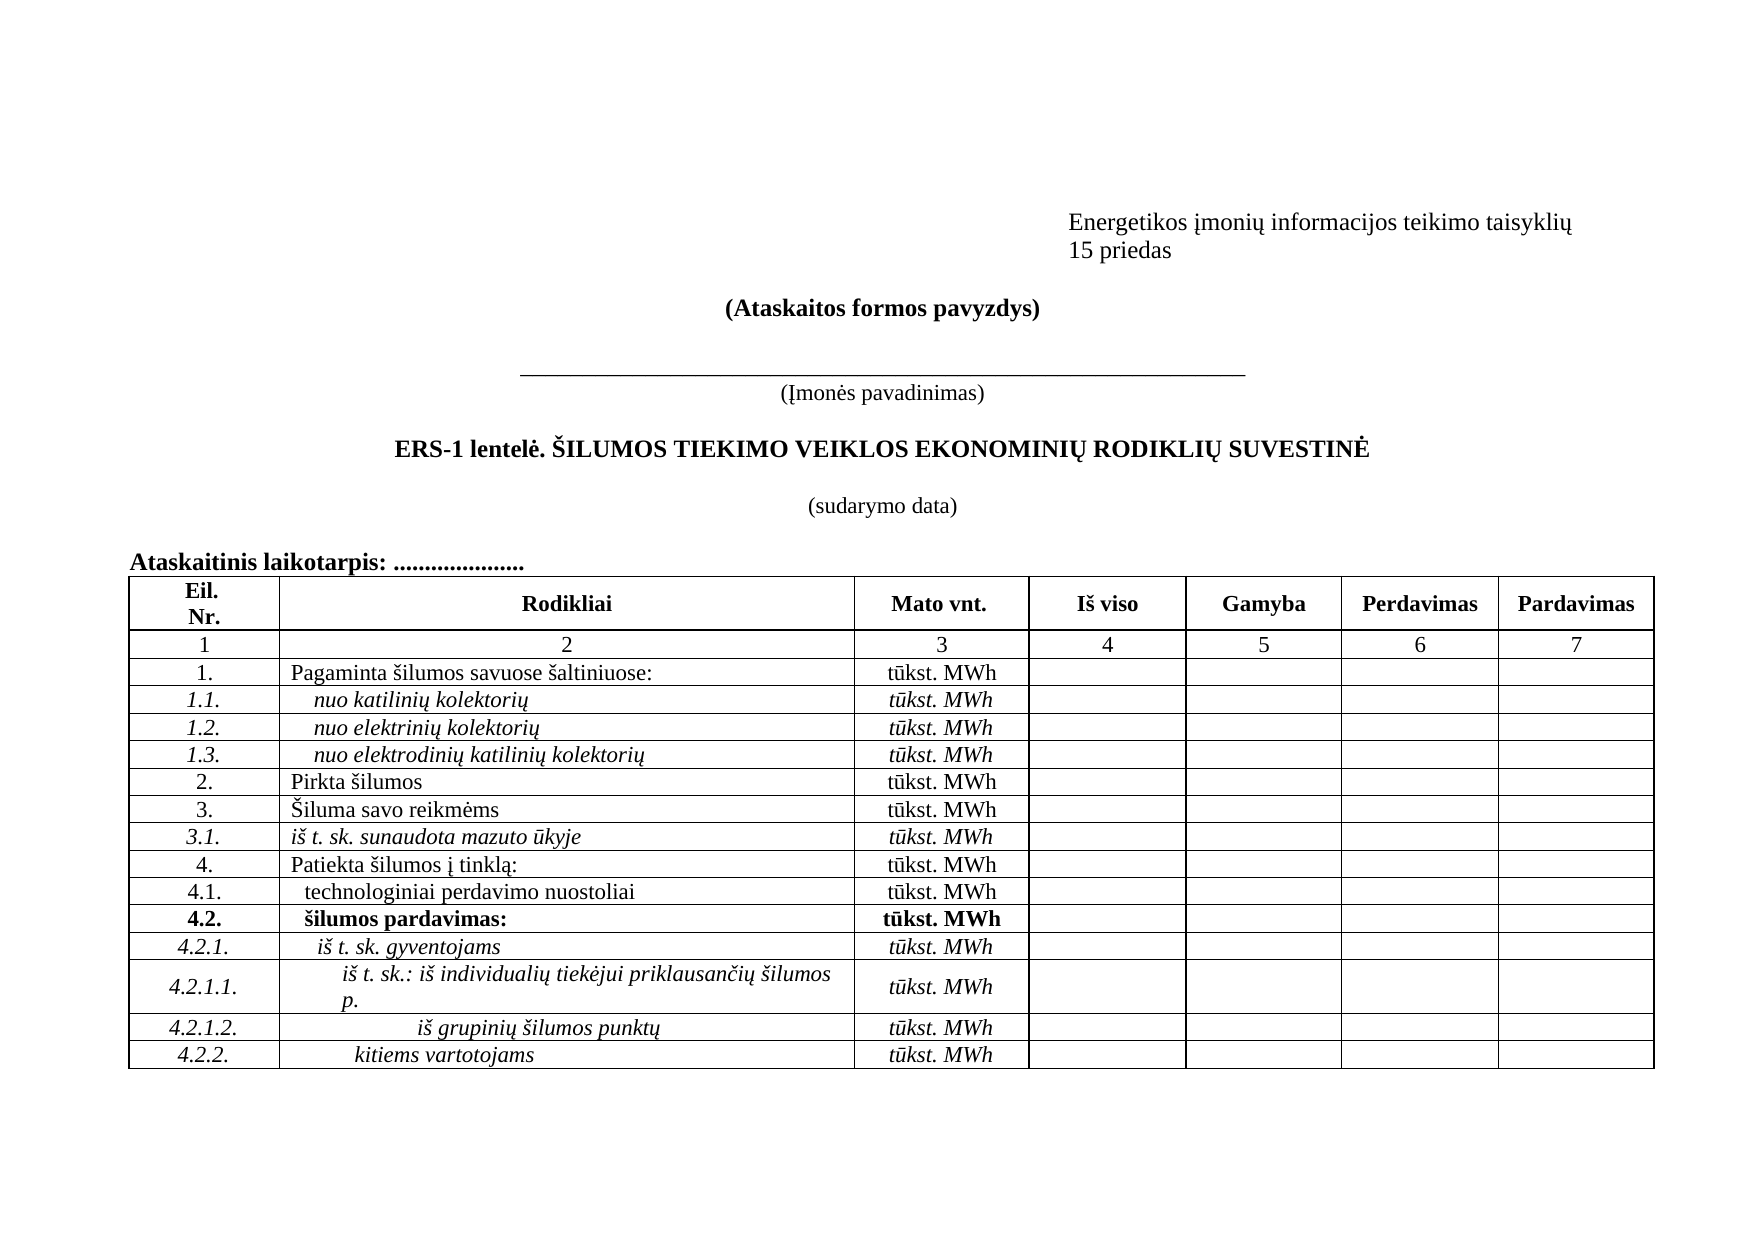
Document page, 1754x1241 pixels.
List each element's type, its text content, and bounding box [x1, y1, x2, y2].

table_cell [1499, 714, 1653, 740]
table_cell [1342, 714, 1498, 740]
table_cell [1187, 796, 1341, 822]
table_cell [1342, 960, 1498, 1013]
table_cell nuo katilinių kolektorių [280, 686, 854, 713]
table_cell 4.2.1.2. [130, 1014, 279, 1040]
table_cell [1187, 1041, 1341, 1068]
text (sudarymo data) [129, 492, 1636, 518]
table_cell 4.1. [130, 878, 279, 904]
table_cell [1342, 769, 1498, 795]
table_header Gamyba [1187, 577, 1341, 629]
table_cell tūkst. MWh [855, 1041, 1028, 1068]
table_cell tūkst. MWh [855, 741, 1028, 767]
table_cell [1499, 796, 1653, 822]
table_cell [1499, 851, 1653, 877]
table_header Perdavimas [1342, 577, 1498, 629]
table_cell tūkst. MWh [855, 1014, 1028, 1040]
table_cell [1187, 823, 1341, 849]
table_cell iš t. sk.: iš individualių tiekėjui priklausančių šilumos p. [280, 960, 854, 1013]
table_cell [1187, 769, 1341, 795]
table_cell [1499, 686, 1653, 713]
text (Įmonės pavadinimas) [129, 379, 1636, 406]
table_cell [1342, 1041, 1498, 1068]
table_cell [1030, 851, 1185, 877]
text (Ataskaitos formos pavyzdys) [129, 293, 1636, 322]
table_cell 2 [280, 631, 854, 658]
table_cell nuo elektrodinių katilinių kolektorių [280, 741, 854, 767]
table_cell 3 [855, 631, 1028, 658]
table_cell Pirkta šilumos [280, 769, 854, 795]
table_cell nuo elektrinių kolektorių [280, 714, 854, 740]
text ERS-1 lentelė. ŠILUMOS TIEKIMO VEIKLOS EKONOMINIŲ RODIKLIŲ SUVESTINĖ [129, 434, 1636, 463]
table_cell [1030, 659, 1185, 685]
table_cell 1.2. [130, 714, 279, 740]
table_cell [1030, 686, 1185, 713]
table_cell 4.2.1. [130, 933, 279, 959]
table_cell [1342, 878, 1498, 904]
text Energetikos įmonių informacijos teikimo taisyklių [1068, 207, 1636, 235]
table_cell 3. [130, 796, 279, 822]
table_cell [1342, 686, 1498, 713]
table_cell [1187, 659, 1341, 685]
table_cell tūkst. MWh [855, 714, 1028, 740]
table_header Mato vnt. [855, 577, 1028, 629]
table_cell [1499, 1014, 1653, 1040]
table_cell 1.3. [130, 741, 279, 767]
table_cell iš t. sk. sunaudota mazuto ūkyje [280, 823, 854, 849]
text Ataskaitinis laikotarpis: ..................... [129, 547, 1636, 576]
table_cell [1187, 741, 1341, 767]
table_cell [1499, 960, 1653, 1013]
table_cell [1030, 823, 1185, 849]
table_cell 4.2. [130, 905, 279, 932]
table_cell [1030, 905, 1185, 932]
table_cell Pagaminta šilumos savuose šaltiniuose: [280, 659, 854, 685]
text 15 priedas [1068, 235, 1636, 264]
table_cell 1 [130, 631, 279, 658]
table_header Eil. Nr. [130, 577, 279, 629]
table_cell iš grupinių šilumos punktų [280, 1014, 854, 1040]
table_cell [1030, 714, 1185, 740]
table_cell [1187, 686, 1341, 713]
table_cell [1187, 960, 1341, 1013]
table_cell [1030, 741, 1185, 767]
table_cell [1499, 878, 1653, 904]
table_cell 5 [1187, 631, 1341, 658]
table_cell [1499, 933, 1653, 959]
table_cell tūkst. MWh [855, 851, 1028, 877]
table_cell [1187, 1014, 1341, 1040]
table_cell tūkst. MWh [855, 878, 1028, 904]
table_cell [1030, 769, 1185, 795]
table_cell [1342, 823, 1498, 849]
table_cell šilumos pardavimas: [280, 905, 854, 932]
table_cell [1342, 851, 1498, 877]
table_cell [1342, 933, 1498, 959]
table_cell [1030, 1041, 1185, 1068]
table_cell tūkst. MWh [855, 769, 1028, 795]
table_cell tūkst. MWh [855, 933, 1028, 959]
table_cell tūkst. MWh [855, 796, 1028, 822]
table_cell [1187, 878, 1341, 904]
table_cell tūkst. MWh [855, 659, 1028, 685]
table_cell [1030, 960, 1185, 1013]
text __________________________________________________________ [129, 350, 1636, 379]
table_cell 6 [1342, 631, 1498, 658]
table_cell [1187, 933, 1341, 959]
table_cell Šiluma savo reikmėms [280, 796, 854, 822]
table_cell [1342, 1014, 1498, 1040]
table_cell [1187, 905, 1341, 932]
table_cell 2. [130, 769, 279, 795]
table_cell iš t. sk. gyventojams [280, 933, 854, 959]
table_cell [1030, 1014, 1185, 1040]
table_cell [1499, 741, 1653, 767]
table_cell [1030, 933, 1185, 959]
table_cell 4.2.1.1. [130, 960, 279, 1013]
table_cell [1499, 769, 1653, 795]
table_cell [1187, 714, 1341, 740]
table_cell tūkst. MWh [855, 686, 1028, 713]
table_cell [1342, 905, 1498, 932]
table_cell 7 [1499, 631, 1653, 658]
table_cell [1499, 659, 1653, 685]
table_cell technologiniai perdavimo nuostoliai [280, 878, 854, 904]
table_cell kitiems vartotojams [280, 1041, 854, 1068]
table_cell [1187, 851, 1341, 877]
table_cell [1342, 659, 1498, 685]
table_cell tūkst. MWh [855, 823, 1028, 849]
table_cell [1499, 1041, 1653, 1068]
table_cell [1499, 823, 1653, 849]
table_cell 3.1. [130, 823, 279, 849]
table_cell [1030, 878, 1185, 904]
table_cell [1342, 741, 1498, 767]
table_header Pardavimas [1499, 577, 1653, 629]
table_cell [1030, 796, 1185, 822]
table_cell [1342, 796, 1498, 822]
table_cell 4.2.2. [130, 1041, 279, 1068]
table_header Iš viso [1030, 577, 1185, 629]
table_cell tūkst. MWh [855, 960, 1028, 1013]
table_cell tūkst. MWh [855, 905, 1028, 932]
table_header Rodikliai [280, 577, 854, 629]
table_cell 1. [130, 659, 279, 685]
table_cell Patiekta šilumos į tinklą: [280, 851, 854, 877]
table_cell 1.1. [130, 686, 279, 713]
table_cell [1499, 905, 1653, 932]
table_cell 4 [1030, 631, 1185, 658]
table_cell 4. [130, 851, 279, 877]
